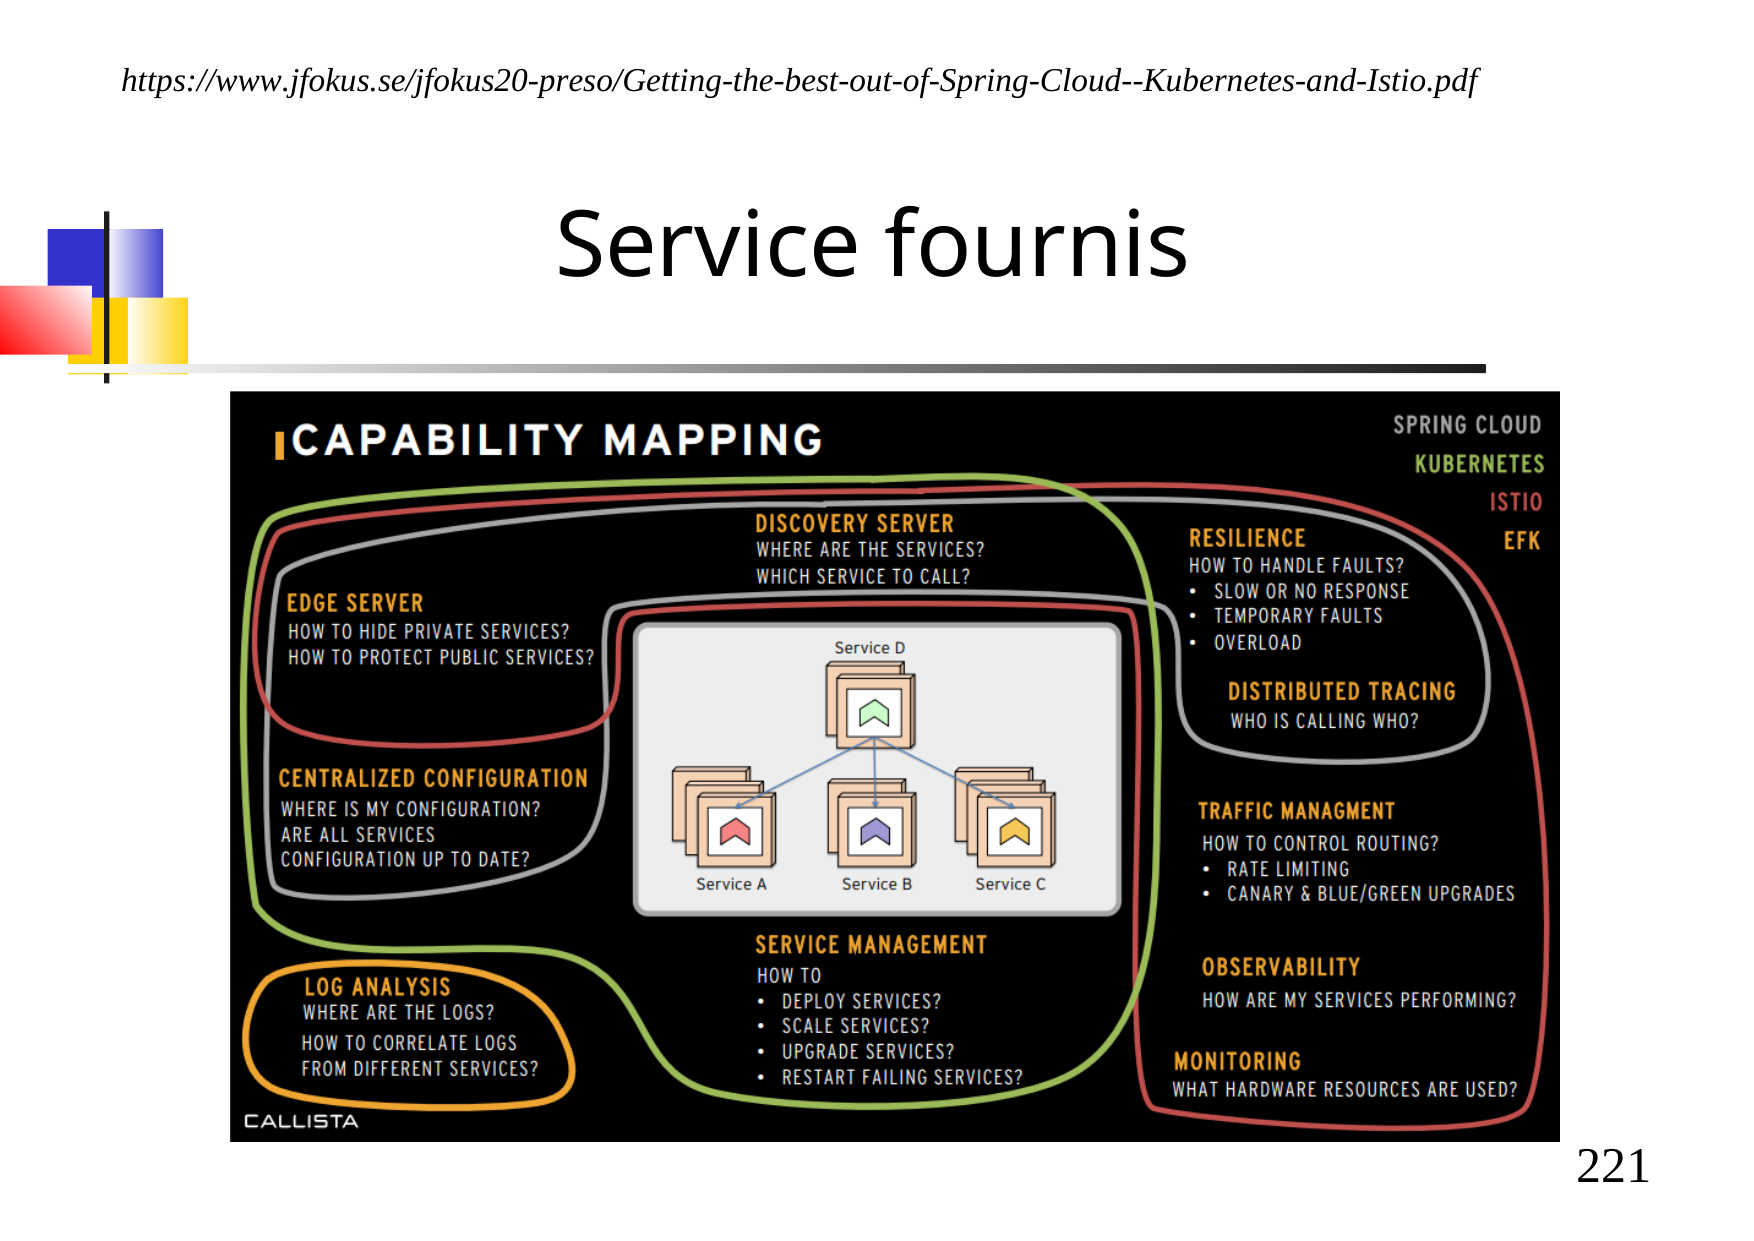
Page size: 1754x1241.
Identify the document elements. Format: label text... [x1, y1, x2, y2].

text_box https://www.jfokus.se/jfokus20-preso/Getting-the-best-out-of-Spring-Cloud--Kubernetes-and-Istio.pdf [106, 53, 1495, 107]
title Service fournis [179, 139, 1567, 351]
picture [229, 389, 1560, 1142]
